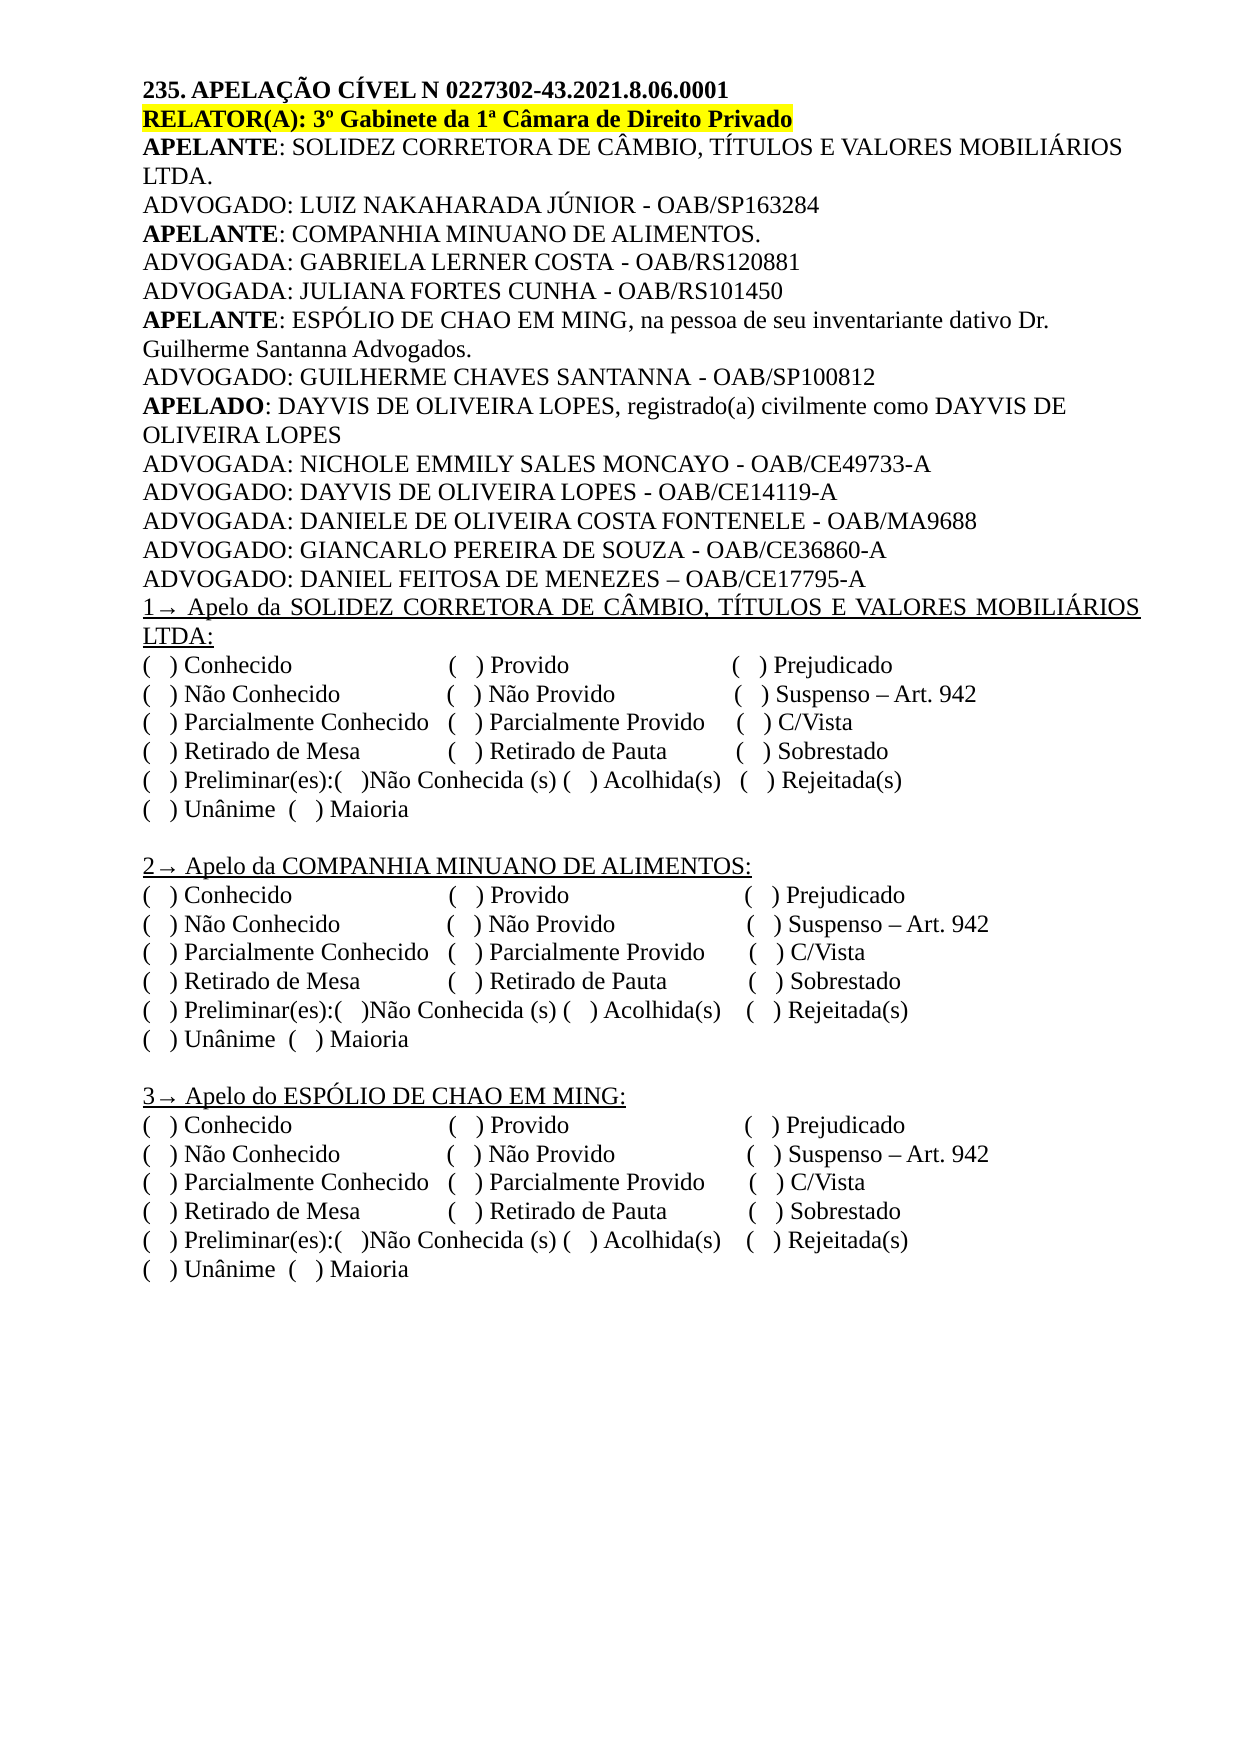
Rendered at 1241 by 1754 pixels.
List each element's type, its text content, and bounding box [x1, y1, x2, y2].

text ( ) Preliminar(es):( )Não Conhecida (s) ( ) Acolhida(s) ( ) Rejeitada(s) [142, 1225, 1158, 1254]
text ( ) Parcialmente Conhecido ( ) Parcialmente Provido ( ) C/Vista [142, 937, 1158, 966]
text ( ) Não Conhecido ( ) Não Provido ( ) Suspenso – Art. 942 [142, 1139, 1158, 1167]
text ( ) Não Conhecido ( ) Não Provido ( ) Suspenso – Art. 942 [142, 679, 1158, 707]
text ( ) Retirado de Mesa ( ) Retirado de Pauta ( ) Sobrestado [142, 1196, 1158, 1225]
text LTDA: [142, 618, 1141, 650]
text 2→ Apelo da COMPANHIA MINUANO DE ALIMENTOS: [142, 851, 1141, 880]
text 235. APELAÇÃO CÍVEL N 0227302-43.2021.8.06.0001 RELATOR(A): 3º Gabinete da 1ª Câmara de Direito Privado APELANTE: SOLIDEZ CORRETORA DE CÂMBIO, TÍTULOS E VALORES MOBILIÁRIOS LTDA. ADVOGADO: LUIZ NAKAHARADA JÚNIOR - OAB/SP163284 APELANTE: COMPANHIA MINUANO DE ALIMENTOS. ADVOGADA: GABRIELA LERNER COSTA - OAB/RS120881 ADVOGADA: JULIANA FORTES CUNHA - OAB/RS101450 APELANTE: ESPÓLIO DE CHAO EM MING, na pessoa de seu inventariante dativo Dr. Guilherme Santanna Advogados. ADVOGADO: GUILHERME CHAVES SANTANNA - OAB/SP100812 APELADO: DAYVIS DE OLIVEIRA LOPES, registrado(a) civilmente como DAYVIS DE OLIVEIRA LOPES ADVOGADA: NICHOLE EMMILY SALES MONCAYO - OAB/CE49733-A ADVOGADO: DAYVIS DE OLIVEIRA LOPES - OAB/CE14119-A ADVOGADA: DANIELE DE OLIVEIRA COSTA FONTENELE - OAB/MA9688 ADVOGADO: GIANCARLO PEREIRA DE SOUZA - OAB/CE36860-A ADVOGADO: DANIEL FEITOSA DE MENEZES – OAB/CE17795-A [142, 75, 1141, 592]
text ( ) Unânime ( ) Maioria [142, 1254, 1141, 1340]
text ( ) Parcialmente Conhecido ( ) Parcialmente Provido ( ) C/Vista [142, 707, 1158, 736]
text ( ) Conhecido ( ) Provido ( ) Prejudicado [142, 880, 1141, 909]
text ( ) Parcialmente Conhecido ( ) Parcialmente Provido ( ) C/Vista [142, 1167, 1158, 1196]
text 1→ Apelo da SOLIDEZ CORRETORA DE CÂMBIO, TÍTULOS E VALORES MOBILIÁRIOS [142, 592, 1141, 617]
text ( ) Unânime ( ) Maioria [142, 794, 1158, 822]
text ( ) Unânime ( ) Maioria [142, 1024, 1158, 1052]
text ( ) Preliminar(es):( )Não Conhecida (s) ( ) Acolhida(s) ( ) Rejeitada(s) [142, 765, 1158, 794]
text ( ) Preliminar(es):( )Não Conhecida (s) ( ) Acolhida(s) ( ) Rejeitada(s) [142, 995, 1158, 1024]
text 3→ Apelo do ESPÓLIO DE CHAO EM MING: [142, 1081, 1141, 1110]
text ( ) Retirado de Mesa ( ) Retirado de Pauta ( ) Sobrestado [142, 736, 1158, 765]
text ( ) Não Conhecido ( ) Não Provido ( ) Suspenso – Art. 942 [142, 909, 1158, 937]
text ( ) Conhecido ( ) Provido ( ) Prejudicado [142, 1110, 1141, 1139]
text ( ) Conhecido ( ) Provido ( ) Prejudicado [142, 650, 1141, 679]
text ( ) Retirado de Mesa ( ) Retirado de Pauta ( ) Sobrestado [142, 966, 1158, 995]
